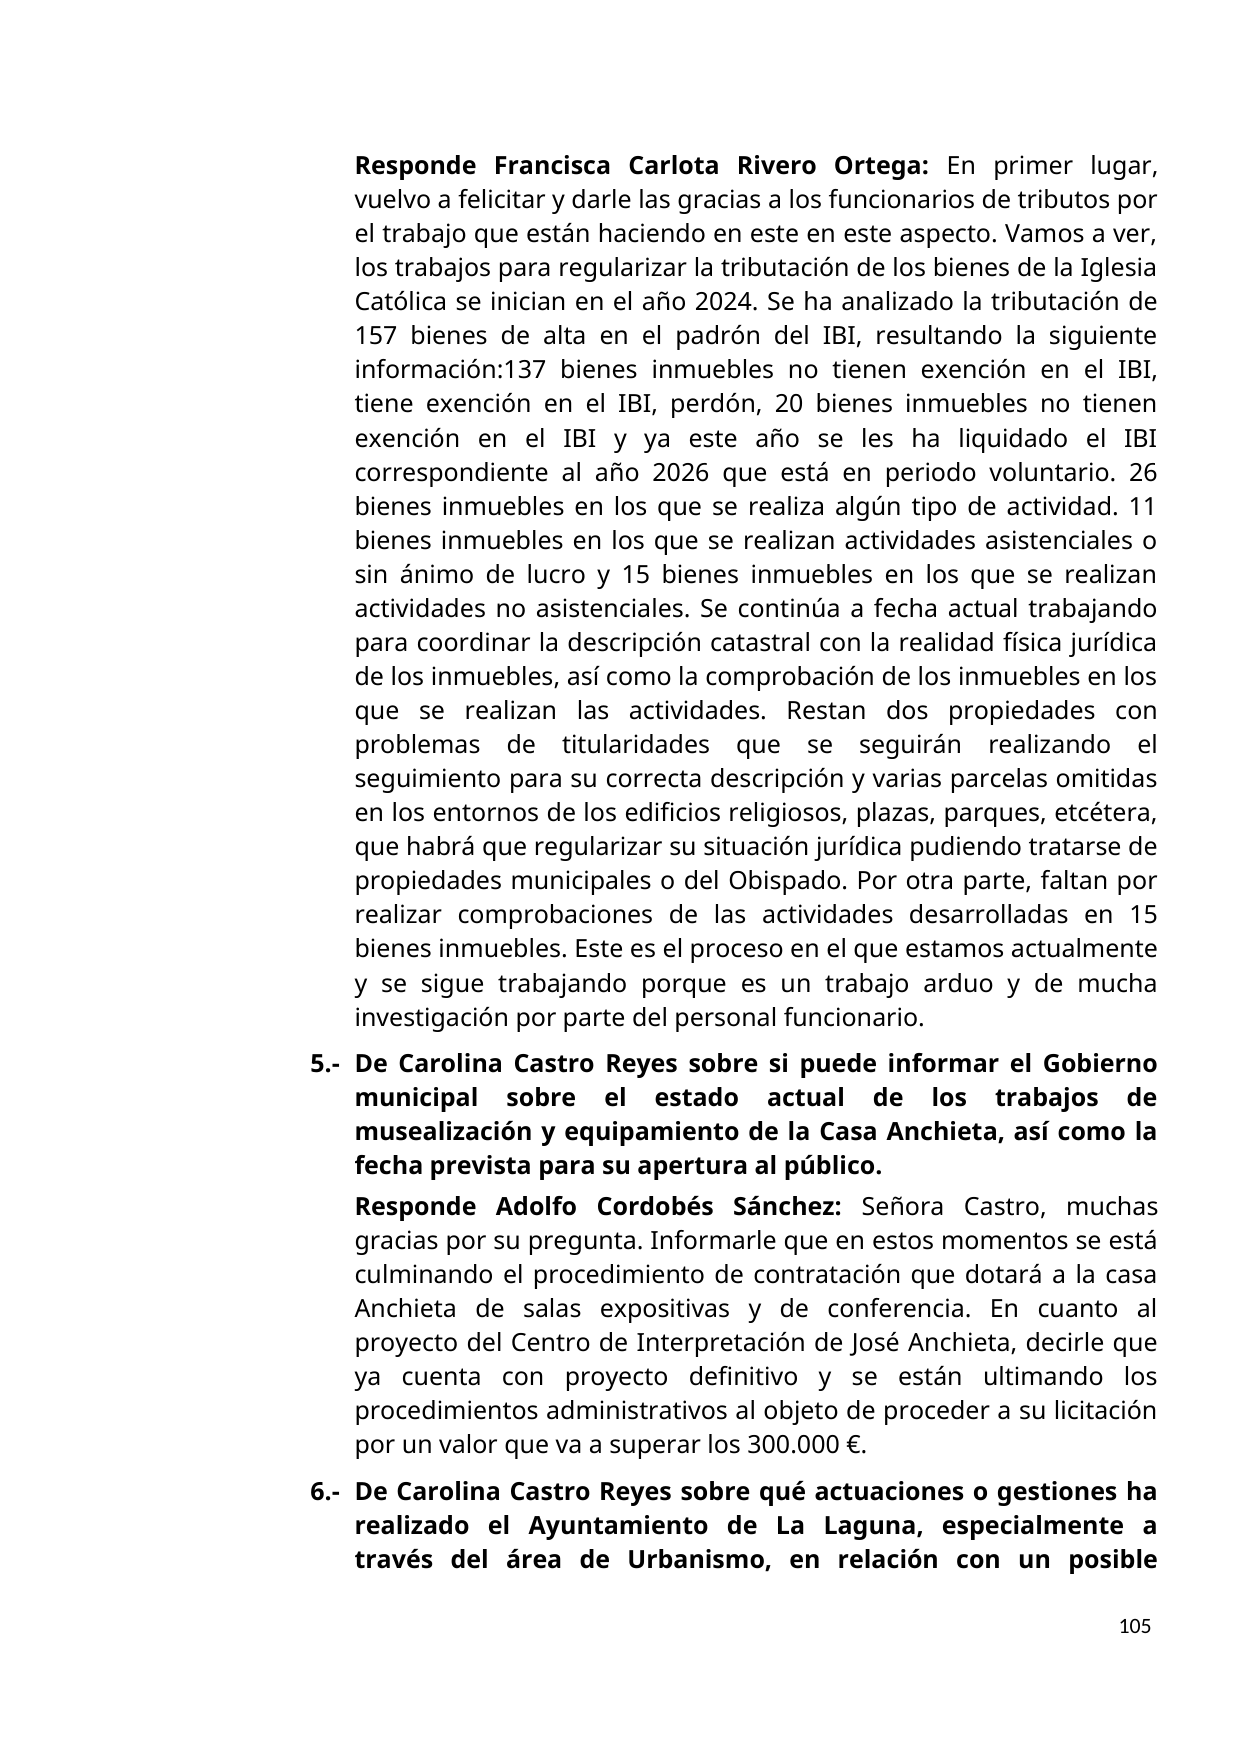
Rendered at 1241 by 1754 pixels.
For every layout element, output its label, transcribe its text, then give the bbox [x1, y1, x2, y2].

text 5.- De Carolina Castro Reyes sobre si puede informar el Gobierno municipal sobre el estado actual de los trabajos de musealización y equipamiento de la Casa Anchieta, así como la fecha prevista para su apertura al público. [310, 1046, 1159, 1182]
text 6.- De Carolina Castro Reyes sobre qué actuaciones o gestiones ha realizado el Ayuntamiento de La Laguna, especialmente a través del área de Urbanismo, en relación con un posible [310, 1473, 1159, 1576]
text Responde Francisca Carlota Rivero Ortega: En primer lugar, vuelvo a felicitar y darle las gracias a los funcionarios de tributos por el trabajo que están haciendo en este en este aspecto. Vamos a ver, los trabajos para regularizar la tributación de los bienes de la Iglesia Católica se inician en el año 2024. Se ha analizado la tributación de 157 bienes de alta en el padrón del IBI, resultando la siguiente información:137 bienes inmuebles no tienen exención en el IBI, tiene exención en el IBI, perdón, 20 bienes inmuebles no tienen exención en el IBI y ya este año se les ha liquidado el IBI correspondiente al año 2026 que está en periodo voluntario. 26 bienes inmuebles en los que se realiza algún tipo de actividad. 11 bienes inmuebles en los que se realizan actividades asistenciales o sin ánimo de lucro y 15 bienes inmuebles en los que se realizan actividades no asistenciales. Se continúa a fecha actual trabajando para coordinar la descripción catastral con la realidad física jurídica de los inmuebles, así como la comprobación de los inmuebles en los que se realizan las actividades. Restan dos propiedades con problemas de titularidades que se seguirán realizando el seguimiento para su correcta descripción y varias parcelas omitidas en los entornos de los edificios religiosos, plazas, parques, etcétera, que habrá que regularizar su situación jurídica pudiendo tratarse de propiedades municipales o del Obispado. Por otra parte, faltan por realizar comprobaciones de las actividades desarrolladas en 15 bienes inmuebles. Este es el proceso en el que estamos actualmente y se sigue trabajando porque es un trabajo arduo y de mucha investigación por parte del personal funcionario. [354, 148, 1159, 1033]
text Responde Adolfo Cordobés Sánchez: Señora Castro, muchas gracias por su pregunta. Informarle que en estos momentos se está culminando el procedimiento de contratación que dotará a la casa Anchieta de salas expositivas y de conferencia. En cuanto al proyecto del Centro de Interpretación de José Anchieta, decirle que ya cuenta con proyecto definitivo y se están ultimando los procedimientos administrativos al objeto de proceder a su licitación por un valor que va a superar los 300.000 €. [354, 1188, 1159, 1461]
